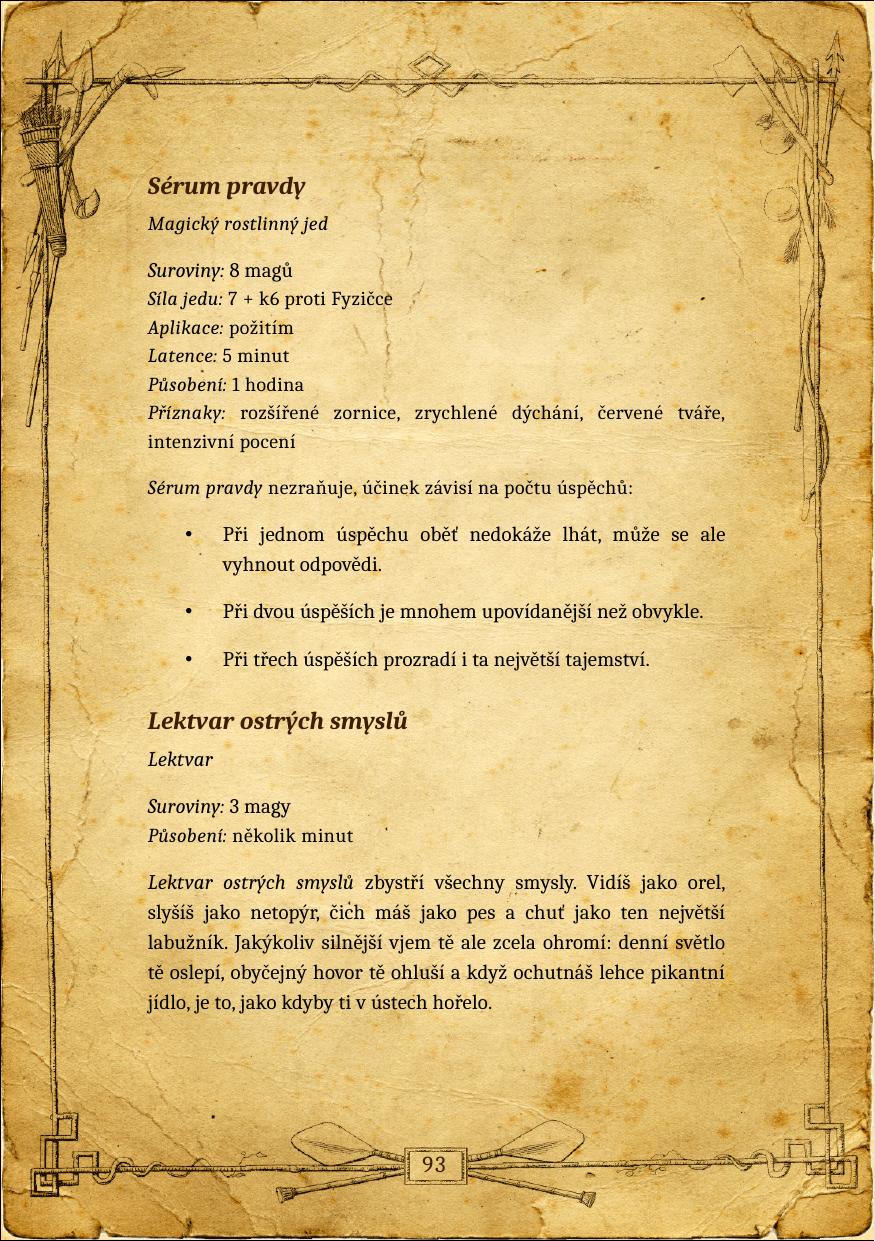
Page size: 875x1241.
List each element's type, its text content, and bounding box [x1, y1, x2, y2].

list Při jednom úspěchu oběť nedokáže lhát, může se ale vyhnout odpovědi. [185, 522, 726, 576]
text Lektvar [148, 747, 726, 771]
picture [1, 1, 874, 1240]
subtitle Lektvar ostrých smyslů [148, 707, 726, 736]
list Při dvou úspěších je mnohem upovídanější než obvykle. [185, 600, 726, 624]
subtitle Sérum pravdy [148, 172, 726, 201]
text Sérum pravdy nezraňuje, účinek závisí na počtu úspěchů: [148, 476, 726, 499]
list Při třech úspěších prozradí i ta největší tajemství. [185, 648, 726, 672]
text Suroviny: 8 magů Síla jedu: 7 + k6 proti Fyzičce Aplikace: požitím Latence: 5 minut Působení: 1 hodina Příznaky: rozšířené zornice, zrychlené dýchání, červené tváře, intenzivní pocení [148, 258, 726, 453]
text Suroviny: 3 magy Působení: několik minut [148, 795, 726, 847]
text Magický rostlinný jed [148, 212, 726, 235]
text Lektvar ostrých smyslů zbystří všechny smysly. Vidíš jako orel, slyšíš jako netopýr, čich máš jako pes a chuť jako ten největší labužník. Jakýkoliv silnější vjem tě ale zcela ohromí: denní světlo tě oslepí, obyčejný hovor tě ohluší a když ochutnáš lehce pikantní jídlo, je to, jako kdyby ti v ústech hořelo. [148, 871, 726, 1014]
